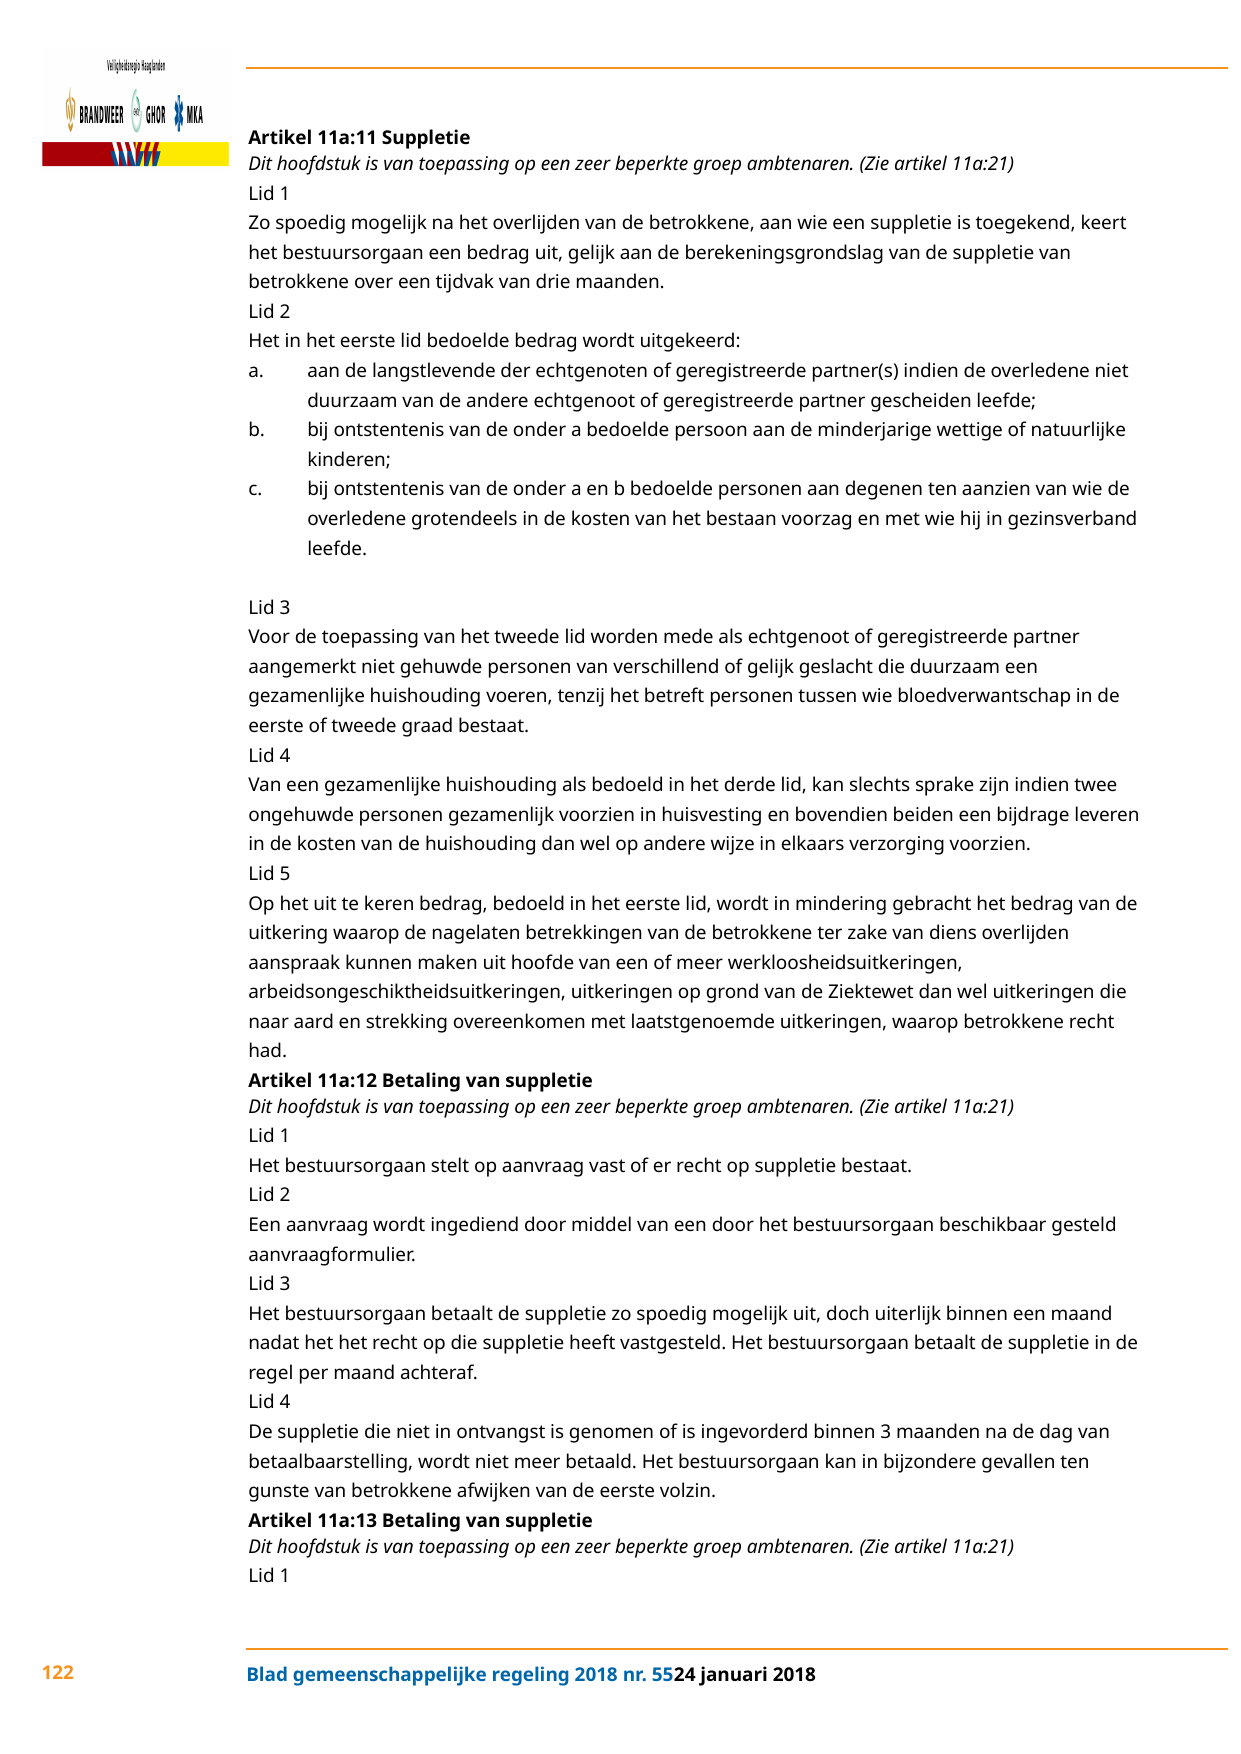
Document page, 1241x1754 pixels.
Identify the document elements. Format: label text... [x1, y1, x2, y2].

text Lid 3 [248, 594, 1152, 619]
text Het in het eerste lid bedoelde bedrag wordt uitgekeerd: [248, 328, 1152, 353]
text Lid 4 [248, 742, 1152, 767]
list aan de langstlevende der echtgenoten of geregistreerde partner(s) indien de overledene niet duurzaam van de andere echtgenoot of geregistreerde partner gescheiden leefde; [248, 357, 1152, 412]
list bij ontstentenis van de onder a en b bedoelde personen aan degenen ten aanzien van wie de overledene grotendeels in de kosten van het bestaan voorzag en met wie hij in gezinsverband leefde. [248, 476, 1152, 560]
text Zo spoedig mogelijk na het overlijden van de betrokkene, aan wie een suppletie is toegekend, keert het bestuursorgaan een bedrag uit, gelijk aan de berekeningsgrondslag van de suppletie van betrokkene over een tijdvak van drie maanden. [248, 209, 1152, 294]
text Lid 5 [248, 860, 1152, 886]
text Lid 1 [248, 1122, 1152, 1148]
text Dit hoofdstuk is van toepassing op een zeer beperkte groep ambtenaren. (Zie artikel 11a:21) [248, 150, 1152, 176]
text Lid 3 [248, 1270, 1152, 1296]
text Lid 2 [248, 1182, 1152, 1207]
text Lid 4 [248, 1389, 1152, 1414]
text Lid 1 [248, 180, 1152, 205]
text Artikel 11a:12 Betaling van suppletie [248, 1067, 1152, 1093]
text Voor de toepassing van het tweede lid worden mede als echtgenoot of geregistreerde partner aangemerkt niet gehuwde personen van verschillend of gelijk geslacht die duurzaam een gezamenlijke huishouding voeren, tenzij het betreft personen tussen wie bloedverwantschap in de eerste of tweede graad bestaat. [248, 623, 1152, 738]
text Het bestuursorgaan betaalt de suppletie zo spoedig mogelijk uit, doch uiterlijk binnen een maand nadat het het recht op die suppletie heeft vastgesteld. Het bestuursorgaan betaalt de suppletie in de regel per maand achteraf. [248, 1300, 1152, 1385]
text Van een gezamenlijke huishouding als bedoeld in het derde lid, kan slechts sprake zijn indien twee ongehuwde personen gezamenlijk voorzien in huisvesting en bovendien beiden een bijdrage leveren in de kosten van de huishouding dan wel op andere wijze in elkaars verzorging voorzien. [248, 771, 1152, 856]
text Op het uit te keren bedrag, bedoeld in het eerste lid, wordt in mindering gebracht het bedrag van de uitkering waarop de nagelaten betrekkingen van de betrokkene ter zake van diens overlijden aanspraak kunnen maken uit hoofde van een of meer werkloosheidsuitkeringen, arbeidsongeschiktheidsuitkeringen, uitkeringen op grond van de Ziektewet dan wel uitkeringen die naar aard en strekking overeenkomen met laatstgenoemde uitkeringen, waarop betrokkene recht had. [248, 890, 1152, 1063]
text Lid 2 [248, 298, 1152, 324]
text Dit hoofdstuk is van toepassing op een zeer beperkte groep ambtenaren. (Zie artikel 11a:21) [248, 1533, 1152, 1558]
picture [41, 47, 231, 172]
text Artikel 11a:13 Betaling van suppletie [248, 1507, 1152, 1533]
text Lid 1 [248, 1562, 1152, 1588]
text Artikel 11a:11 Suppletie [248, 124, 1152, 150]
text Een aanvraag wordt ingediend door middel van een door het bestuursorgaan beschikbaar gesteld aanvraagformulier. [248, 1211, 1152, 1267]
text Het bestuursorgaan stelt op aanvraag vast of er recht op suppletie bestaat. [248, 1152, 1152, 1178]
list bij ontstentenis van de onder a bedoelde persoon aan de minderjarige wettige of natuurlijke kinderen; [248, 416, 1152, 472]
text Dit hoofdstuk is van toepassing op een zeer beperkte groep ambtenaren. (Zie artikel 11a:21) [248, 1093, 1152, 1119]
text De suppletie die niet in ontvangst is genomen of is ingevorderd binnen 3 maanden na de dag van betaalbaarstelling, wordt niet meer betaald. Het bestuursorgaan kan in bijzondere gevallen ten gunste van betrokkene afwijken van de eerste volzin. [248, 1418, 1152, 1503]
